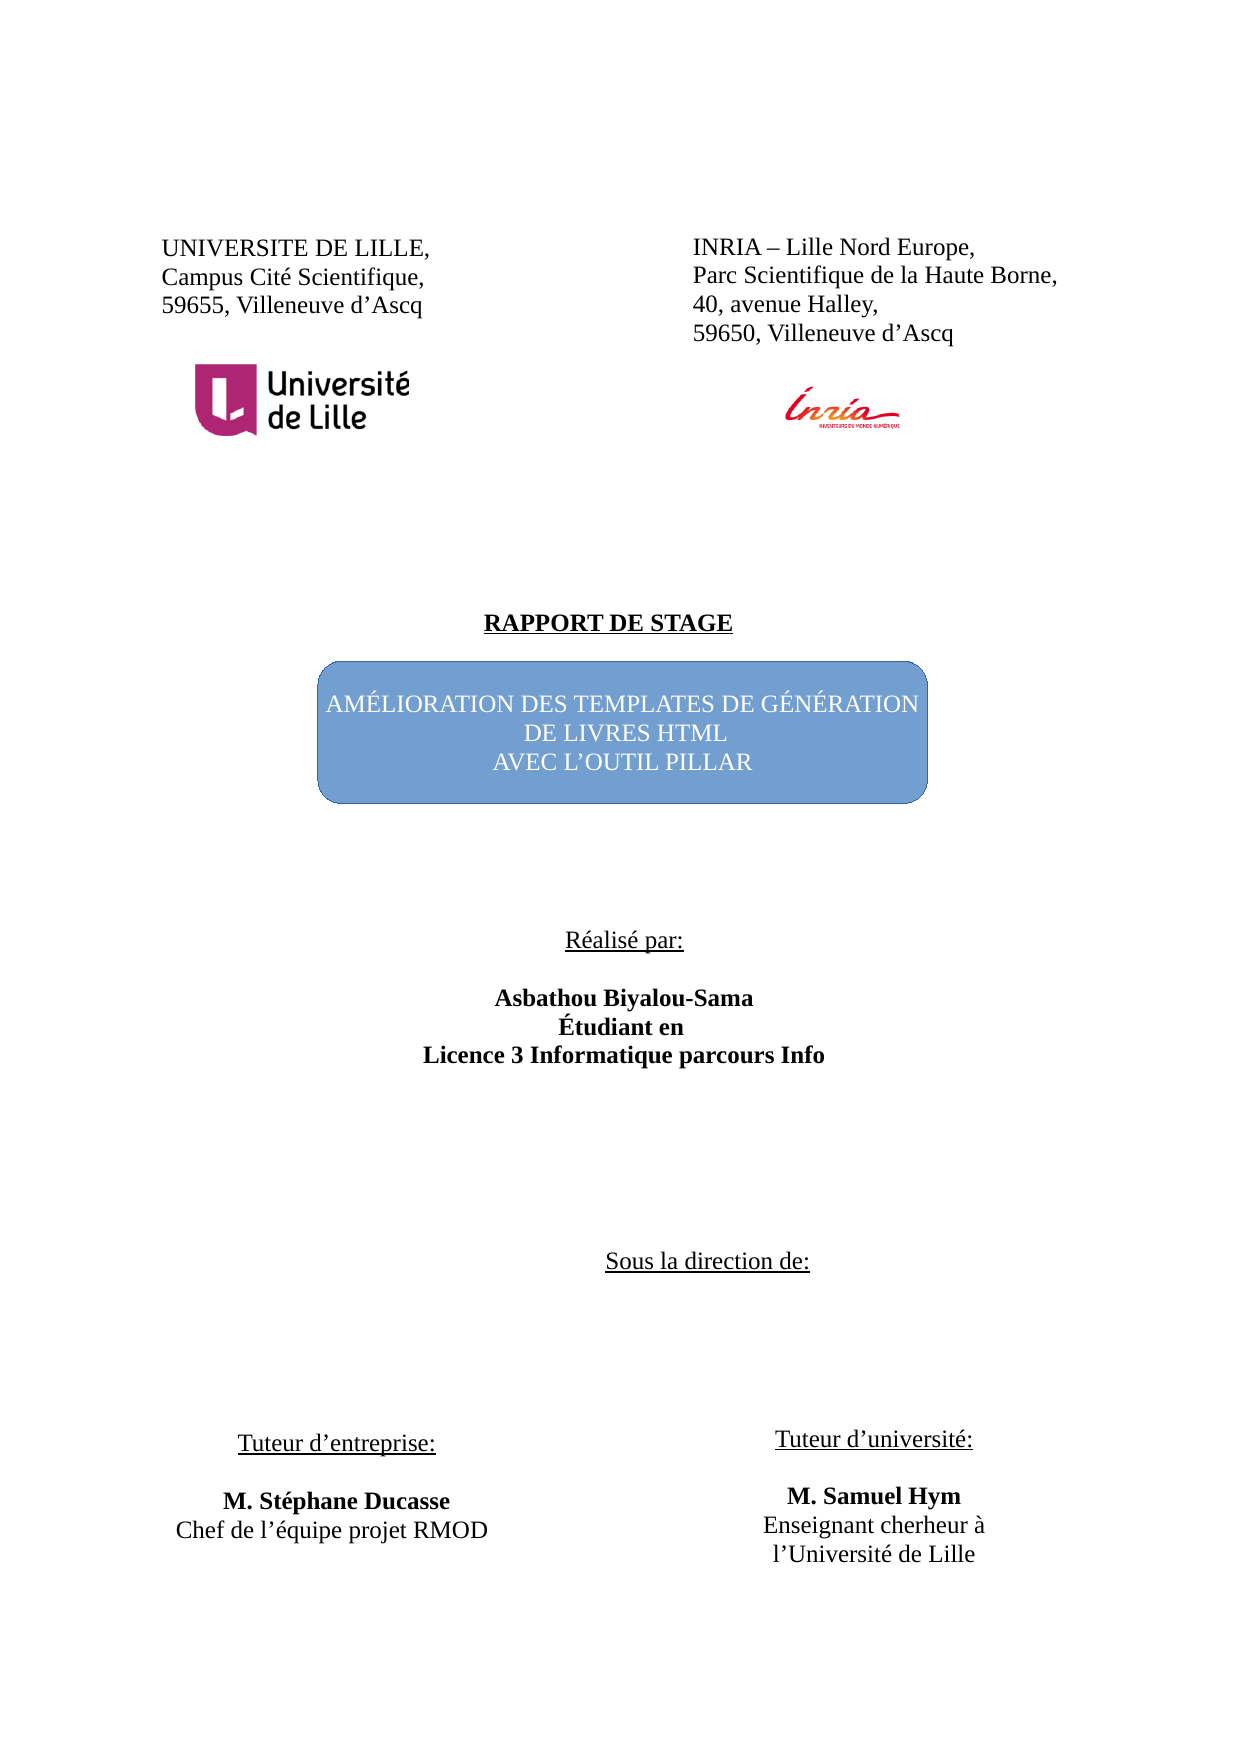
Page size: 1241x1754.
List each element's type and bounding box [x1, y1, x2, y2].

picture [195, 364, 409, 436]
picture [762, 370, 919, 448]
